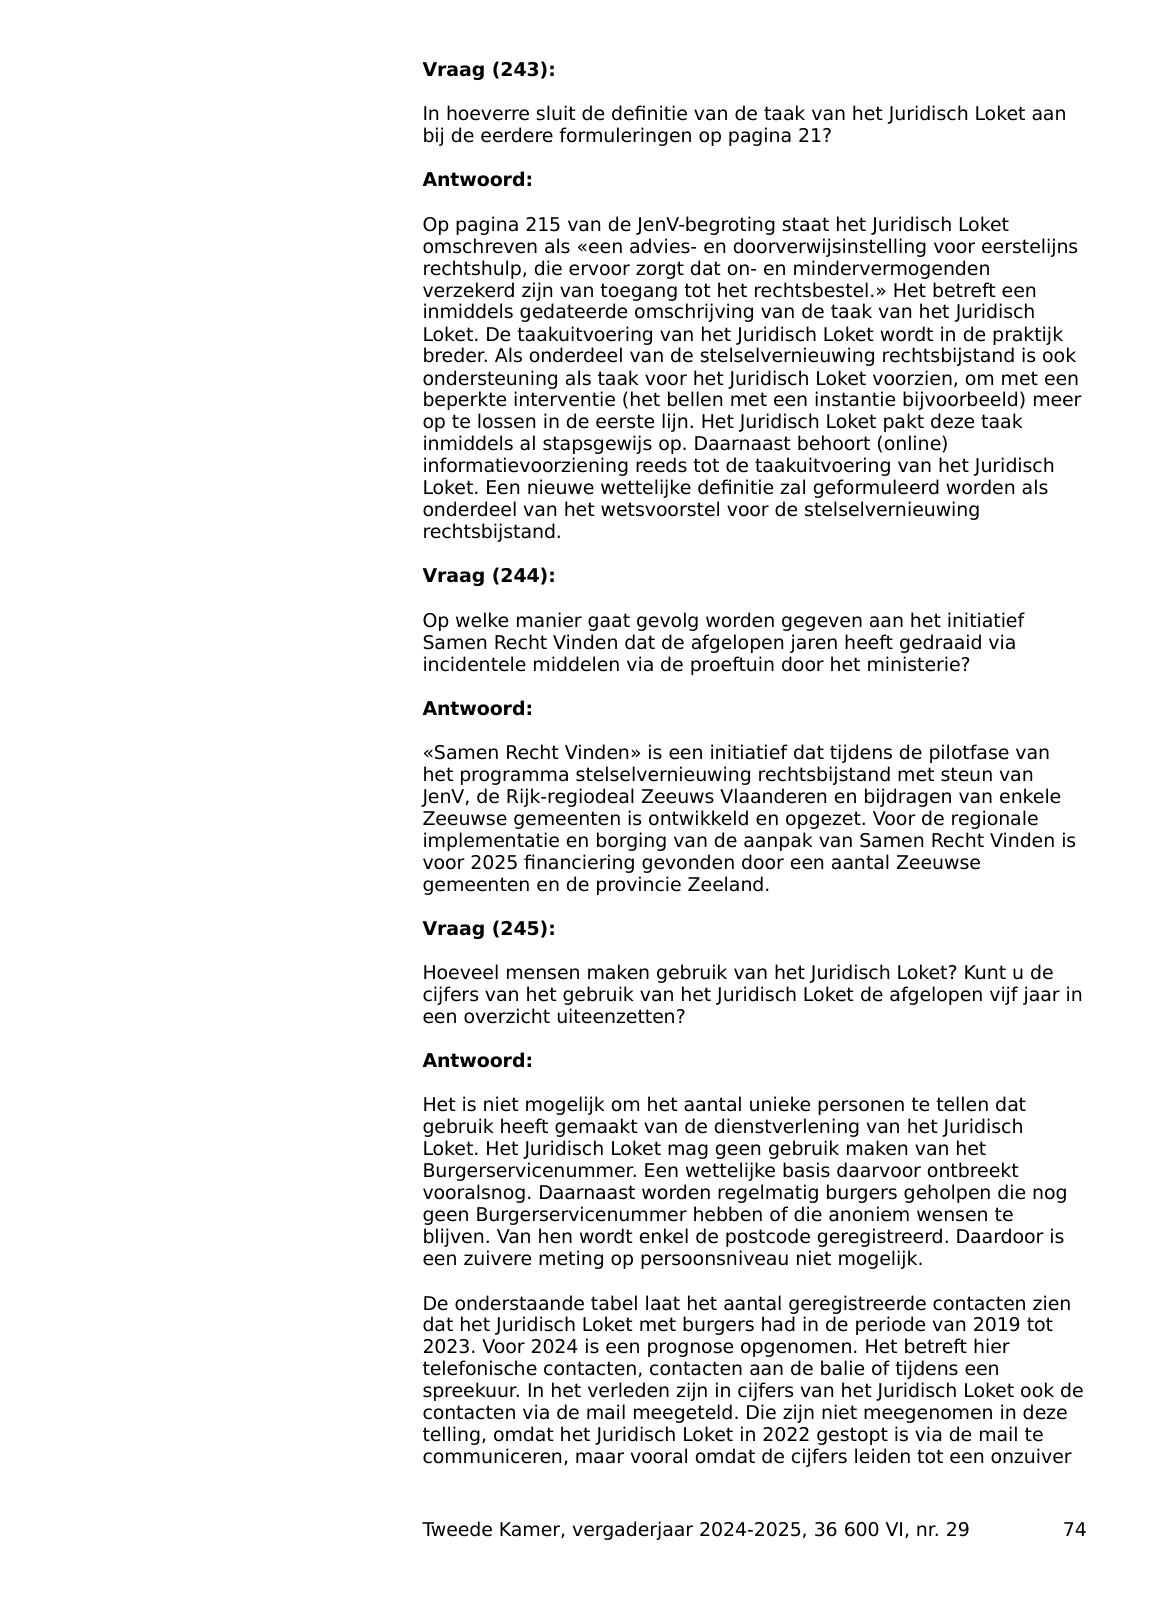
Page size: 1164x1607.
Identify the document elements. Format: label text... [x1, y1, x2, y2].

subtitle Vraag (245): [422, 918, 1087, 940]
text Op welke manier gaat gevolg worden gegeven aan het initiatief Samen Recht Vinden dat de afgelopen jaren heeft gedraaid via incidentele middelen via de proeftuin door het ministerie? [422, 609, 1087, 676]
text Het is niet mogelijk om het aantal unieke personen te tellen dat gebruik heeft gemaakt van de dienstverlening van het Juridisch Loket. Het Juridisch Loket mag geen gebruik maken van het Burgerservicenummer. Een wettelijke basis daarvoor ontbreekt vooralsnog. Daarnaast worden regelmatig burgers geholpen die nog geen Burgerservicenummer hebben of die anoniem wensen te blijven. Van hen wordt enkel de postcode geregistreerd. Daardoor is een zuivere meting op persoonsniveau niet mogelijk. [422, 1094, 1087, 1270]
text «Samen Recht Vinden» is een initiatief dat tijdens de pilotfase van het programma stelselvernieuwing rechtsbijstand met steun van JenV, de Rijk-regiodeal Zeeuws Vlaanderen en bijdragen van enkele Zeeuwse gemeenten is ontwikkeld en opgezet. Voor de regionale implementatie en borging van de aanpak van Samen Recht Vinden is voor 2025 financiering gevonden door een aantal Zeeuwse gemeenten en de provincie Zeeland. [422, 742, 1087, 896]
text Op pagina 215 van de JenV-begroting staat het Juridisch Loket omschreven als «een advies- en doorverwijsinstelling voor eerstelijns rechtshulp, die ervoor zorgt dat on- en mindervermogenden verzekerd zijn van toegang tot het rechtsbestel.» Het betreft een inmiddels gedateerde omschrijving van de taak van het Juridisch Loket. De taakuitvoering van het Juridisch Loket wordt in de praktijk breder. Als onderdeel van de stelselvernieuwing rechtsbijstand is ook ondersteuning als taak voor het Juridisch Loket voorzien, om met een beperkte interventie (het bellen met een instantie bijvoorbeeld) meer op te lossen in de eerste lijn. Het Juridisch Loket pakt deze taak inmiddels al stapsgewijs op. Daarnaast behoort (online) informatievoorziening reeds tot de taakuitvoering van het Juridisch Loket. Een nieuwe wettelijke definitie zal geformuleerd worden als onderdeel van het wetsvoorstel voor de stelselvernieuwing rechtsbijstand. [422, 213, 1087, 543]
text In hoeverre sluit de definitie van de taak van het Juridisch Loket aan bij de eerdere formuleringen op pagina 21? [422, 103, 1087, 147]
subtitle Antwoord: [422, 698, 1087, 720]
text Hoeveel mensen maken gebruik van het Juridisch Loket? Kunt u de cijfers van het gebruik van het Juridisch Loket de afgelopen vijf jaar in een overzicht uiteenzetten? [422, 962, 1087, 1028]
subtitle Vraag (244): [422, 565, 1087, 587]
text De onderstaande tabel laat het aantal geregistreerde contacten zien dat het Juridisch Loket met burgers had in de periode van 2019 tot 2023. Voor 2024 is een prognose opgenomen. Het betreft hier telefonische contacten, contacten aan de balie of tijdens een spreekuur. In het verleden zijn in cijfers van het Juridisch Loket ook de contacten via de mail meegeteld. Die zijn niet meegenomen in deze telling, omdat het Juridisch Loket in 2022 gestopt is via de mail te communiceren, maar vooral omdat de cijfers leiden tot een onzuiver [422, 1292, 1087, 1468]
subtitle Vraag (243): [422, 59, 1087, 81]
subtitle Antwoord: [422, 1050, 1087, 1072]
subtitle Antwoord: [422, 169, 1087, 191]
